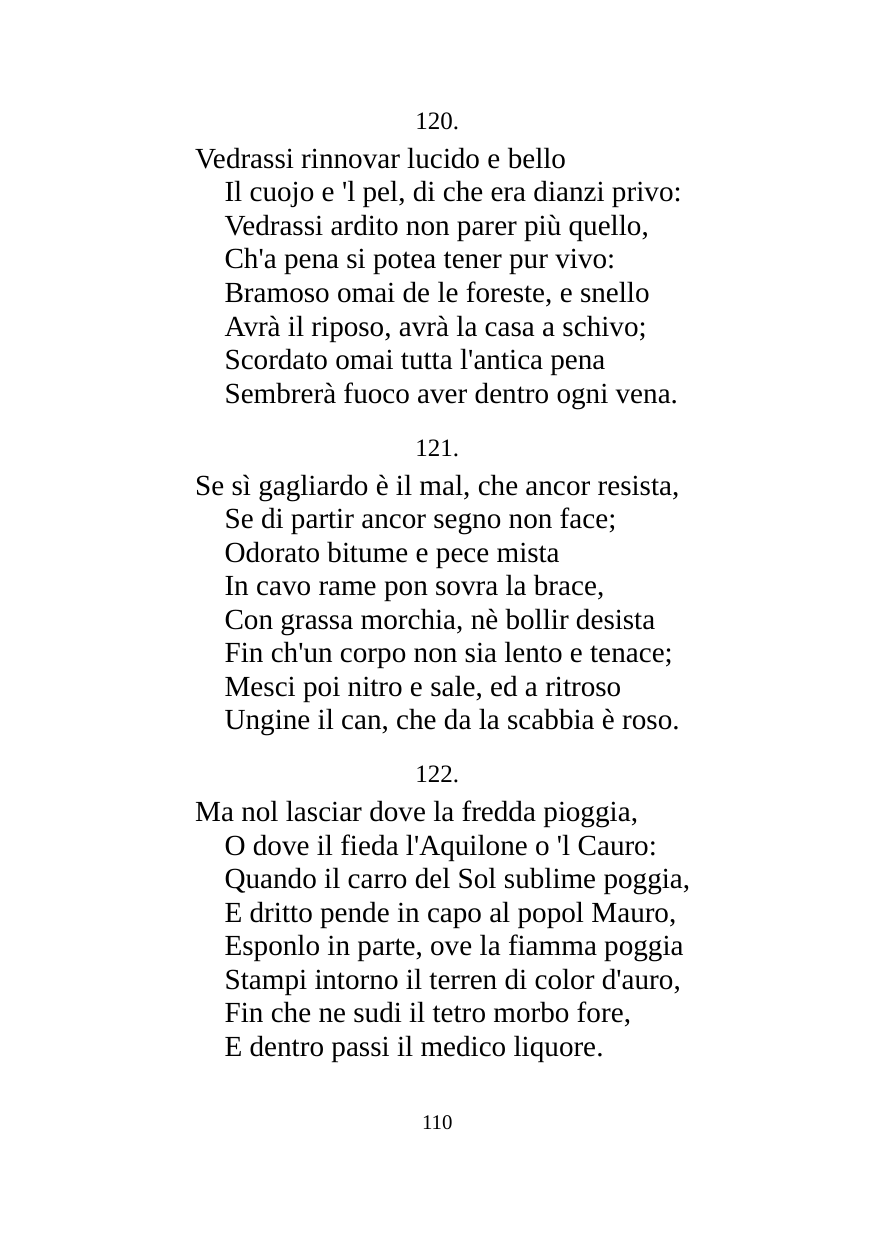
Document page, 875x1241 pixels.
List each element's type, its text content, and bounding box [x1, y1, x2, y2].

text Fin ch'un corpo non sia lento e tenace; [224, 635, 768, 669]
text Se di partir ancor segno non face; [224, 501, 768, 535]
text Mesci poi nitro e sale, ed a ritroso [224, 669, 768, 702]
text Ungine il can, che da la scabbia è roso. [224, 702, 768, 736]
text E dritto pende in capo al popol Mauro, [224, 895, 768, 928]
text Ma nol lasciar dove la fredda pioggia, [195, 794, 768, 828]
text E dentro passi il medico liquore. [224, 1029, 768, 1063]
text Bramoso omai de le foreste, e snello [224, 275, 768, 309]
text Fin che ne sudi il tetro morbo fore, [224, 996, 768, 1029]
text Odorato bitume e pece mista [224, 535, 768, 568]
text Se sì gagliardo è il mal, che ancor resista, [195, 468, 768, 501]
text Sembrerà fuoco aver dentro ogni vena. [224, 376, 768, 409]
text Stampi intorno il terren di color d'auro, [224, 962, 768, 996]
text 120. [106, 106, 768, 135]
text Vedrassi ardito non parer più quello, [224, 208, 768, 242]
text Ch'a pena si potea tener pur vivo: [224, 242, 768, 275]
text Esponlo in parte, ove la fiamma poggia [224, 928, 768, 962]
text In cavo rame pon sovra la brace, [224, 568, 768, 602]
text Avrà il riposo, avrà la casa a schivo; [224, 309, 768, 342]
text Con grassa morchia, nè bollir desista [224, 602, 768, 635]
text 121. [106, 433, 768, 462]
text 122. [106, 759, 768, 788]
text Il cuojo e 'l pel, di che era dianzi privo: [224, 174, 768, 208]
text Scordato omai tutta l'antica pena [224, 342, 768, 376]
text Quando il carro del Sol sublime poggia, [224, 861, 768, 895]
text Vedrassi rinnovar lucido e bello [195, 141, 768, 174]
text O dove il fieda l'Aquilone o 'l Cauro: [224, 828, 768, 861]
